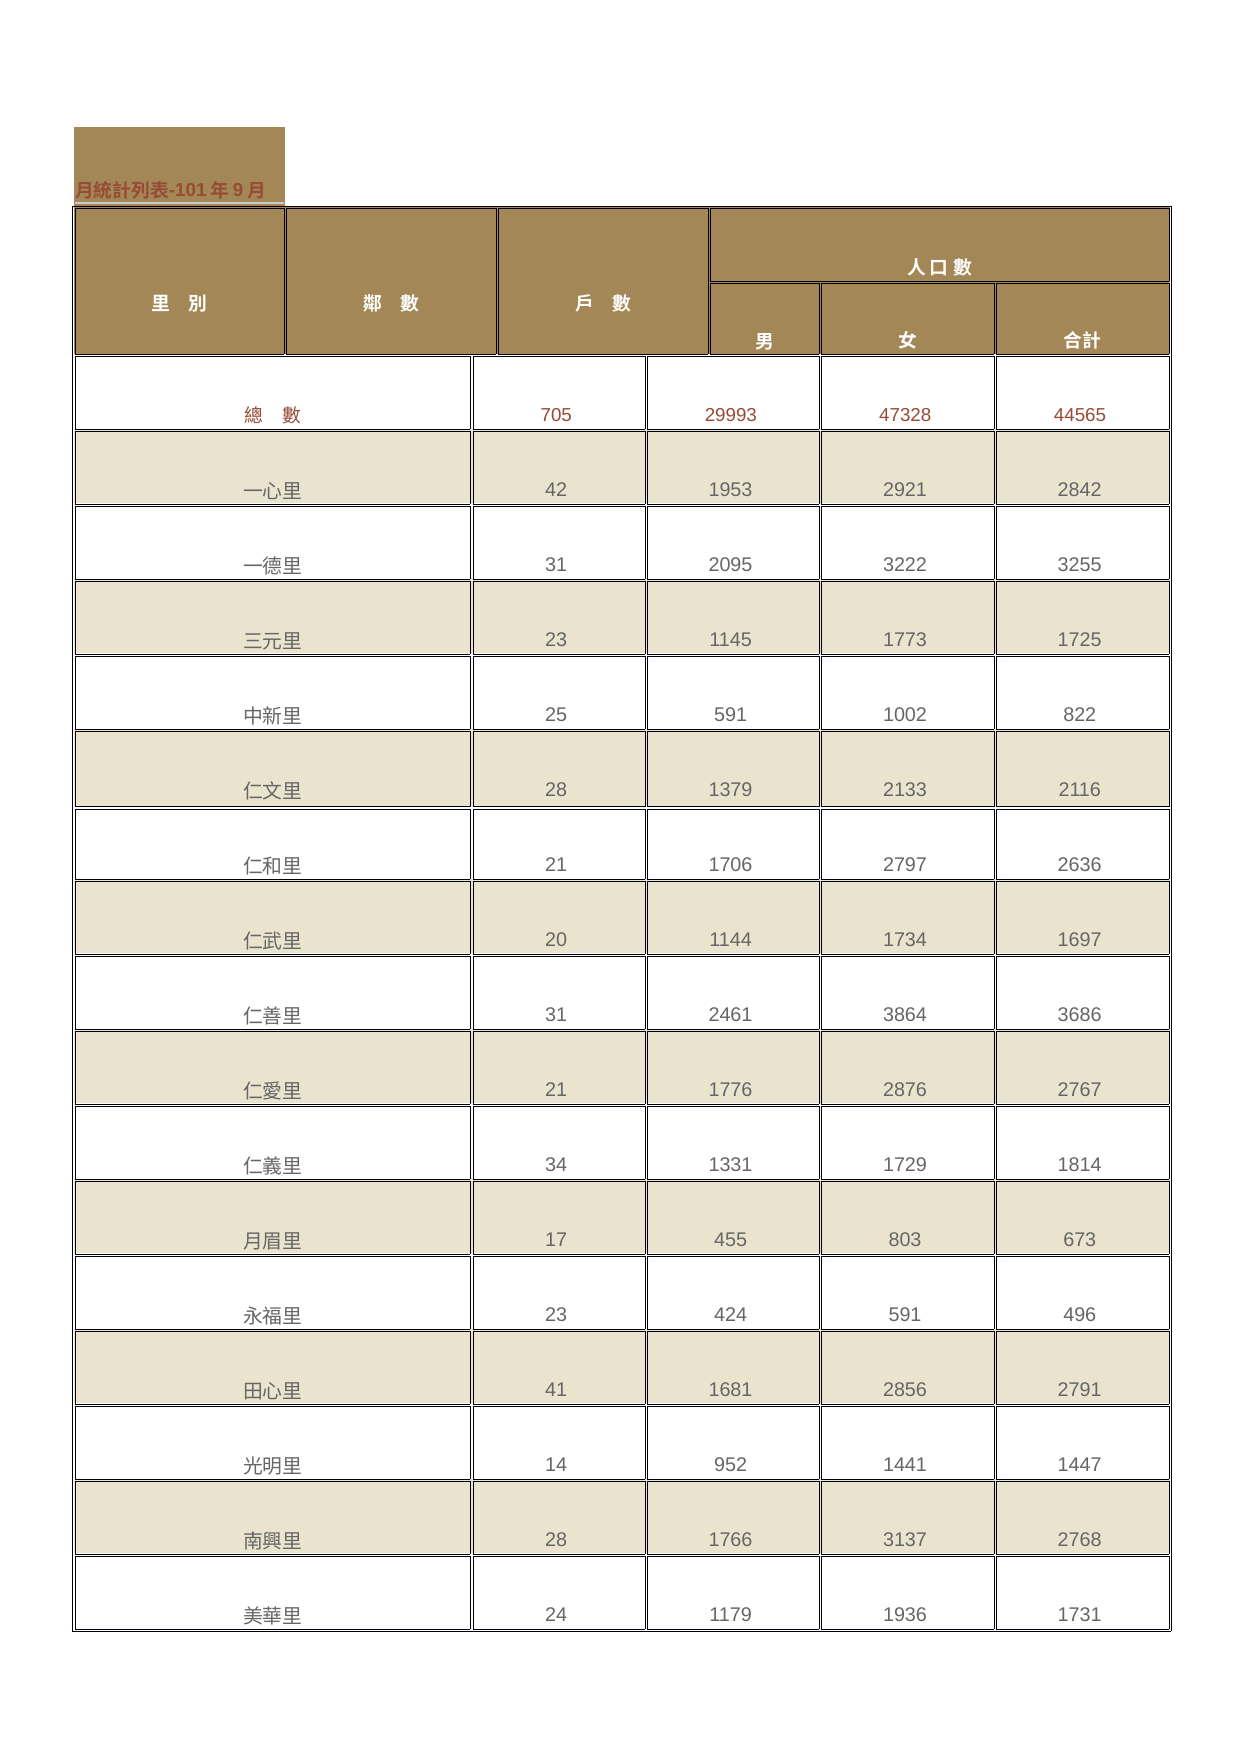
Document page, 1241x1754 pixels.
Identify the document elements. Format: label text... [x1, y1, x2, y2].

table_cell 2791 [997, 1332, 1169, 1403]
table_cell 31 [474, 957, 645, 1028]
table_cell 1144 [648, 882, 819, 953]
table_cell 822 [997, 657, 1169, 728]
table_cell 1936 [822, 1557, 994, 1628]
table_cell 1706 [648, 810, 819, 878]
table_cell 2636 [997, 810, 1169, 878]
table_header 月統計列表-101年9月 [74, 127, 285, 206]
table_cell 1731 [997, 1557, 1169, 1628]
table_cell 1776 [648, 1032, 819, 1103]
table_cell 1441 [822, 1407, 994, 1478]
table_cell 20 [474, 882, 645, 953]
table_cell 2921 [822, 432, 994, 503]
table_cell 803 [822, 1182, 994, 1253]
table_cell 455 [648, 1182, 819, 1253]
table_cell 1734 [822, 882, 994, 953]
table_cell 28 [474, 1482, 645, 1553]
table_cell 1953 [648, 432, 819, 503]
table_cell 2876 [822, 1032, 994, 1103]
table_cell 2842 [997, 432, 1169, 503]
table_cell 496 [997, 1257, 1169, 1328]
table_cell 3255 [997, 507, 1169, 578]
table_cell 仁善里 [76, 957, 470, 1028]
table_cell 44565 [997, 357, 1169, 428]
table_cell 中新里 [76, 657, 470, 728]
table_cell 42 [474, 432, 645, 503]
table_cell 1379 [648, 732, 819, 806]
table_cell 17 [474, 1182, 645, 1253]
table_cell 14 [474, 1407, 645, 1478]
table_cell 三元里 [76, 582, 470, 653]
table_cell 一德里 [76, 507, 470, 578]
table_cell 25 [474, 657, 645, 728]
table_cell 23 [474, 582, 645, 653]
table_cell 591 [822, 1257, 994, 1328]
table_cell 31 [474, 507, 645, 578]
table_cell 24 [474, 1557, 645, 1628]
table_cell 2095 [648, 507, 819, 578]
table_cell 仁文里 [76, 732, 470, 806]
table_cell 1145 [648, 582, 819, 653]
table_cell 1814 [997, 1107, 1169, 1178]
table_cell 3137 [822, 1482, 994, 1553]
table_cell 41 [474, 1332, 645, 1403]
table_cell 47328 [822, 357, 994, 428]
table_cell 705 [474, 357, 645, 428]
table_cell 23 [474, 1257, 645, 1328]
table_cell 鄰 數 [287, 209, 496, 354]
table_cell 1697 [997, 882, 1169, 953]
table_cell 2116 [997, 732, 1169, 806]
table_cell 一心里 [76, 432, 470, 503]
table_cell 女 [822, 284, 994, 354]
table_cell 男 [711, 284, 819, 354]
table_cell 1729 [822, 1107, 994, 1178]
table_cell 1725 [997, 582, 1169, 653]
table_cell 21 [474, 810, 645, 878]
table_cell 34 [474, 1107, 645, 1178]
table_cell 3686 [997, 957, 1169, 1028]
table_cell 952 [648, 1407, 819, 1478]
table_cell 2461 [648, 957, 819, 1028]
table_cell 光明里 [76, 1407, 470, 1478]
table_cell 1002 [822, 657, 994, 728]
table_cell 2768 [997, 1482, 1169, 1553]
table_cell 21 [474, 1032, 645, 1103]
table_cell 29993 [648, 357, 819, 428]
table_cell 2797 [822, 810, 994, 878]
table_cell 28 [474, 732, 645, 806]
table_cell 仁武里 [76, 882, 470, 953]
table_cell 合計 [997, 284, 1169, 354]
table_cell 3864 [822, 957, 994, 1028]
table_cell 永福里 [76, 1257, 470, 1328]
table_cell 田心里 [76, 1332, 470, 1403]
table_cell 673 [997, 1182, 1169, 1253]
table_cell 仁義里 [76, 1107, 470, 1178]
table_cell 1179 [648, 1557, 819, 1628]
table_cell 南興里 [76, 1482, 470, 1553]
table_cell 2856 [822, 1332, 994, 1403]
table_cell 2133 [822, 732, 994, 806]
table_cell 仁和里 [76, 810, 470, 878]
table_cell 1447 [997, 1407, 1169, 1478]
table_cell 2767 [997, 1032, 1169, 1103]
table_cell 美華里 [76, 1557, 470, 1628]
table_cell 人 口 數 [711, 209, 1169, 281]
table_cell 月眉里 [76, 1182, 470, 1253]
table_cell 1331 [648, 1107, 819, 1178]
table_cell 3222 [822, 507, 994, 578]
table_cell 里 別 [76, 209, 284, 354]
table_cell 1681 [648, 1332, 819, 1403]
table_cell 戶 數 [499, 209, 708, 354]
table_cell 1766 [648, 1482, 819, 1553]
table_cell 591 [648, 657, 819, 728]
table_cell 1773 [822, 582, 994, 653]
table_cell 總 數 [76, 357, 470, 428]
table_cell 仁愛里 [76, 1032, 470, 1103]
table_cell 424 [648, 1257, 819, 1328]
